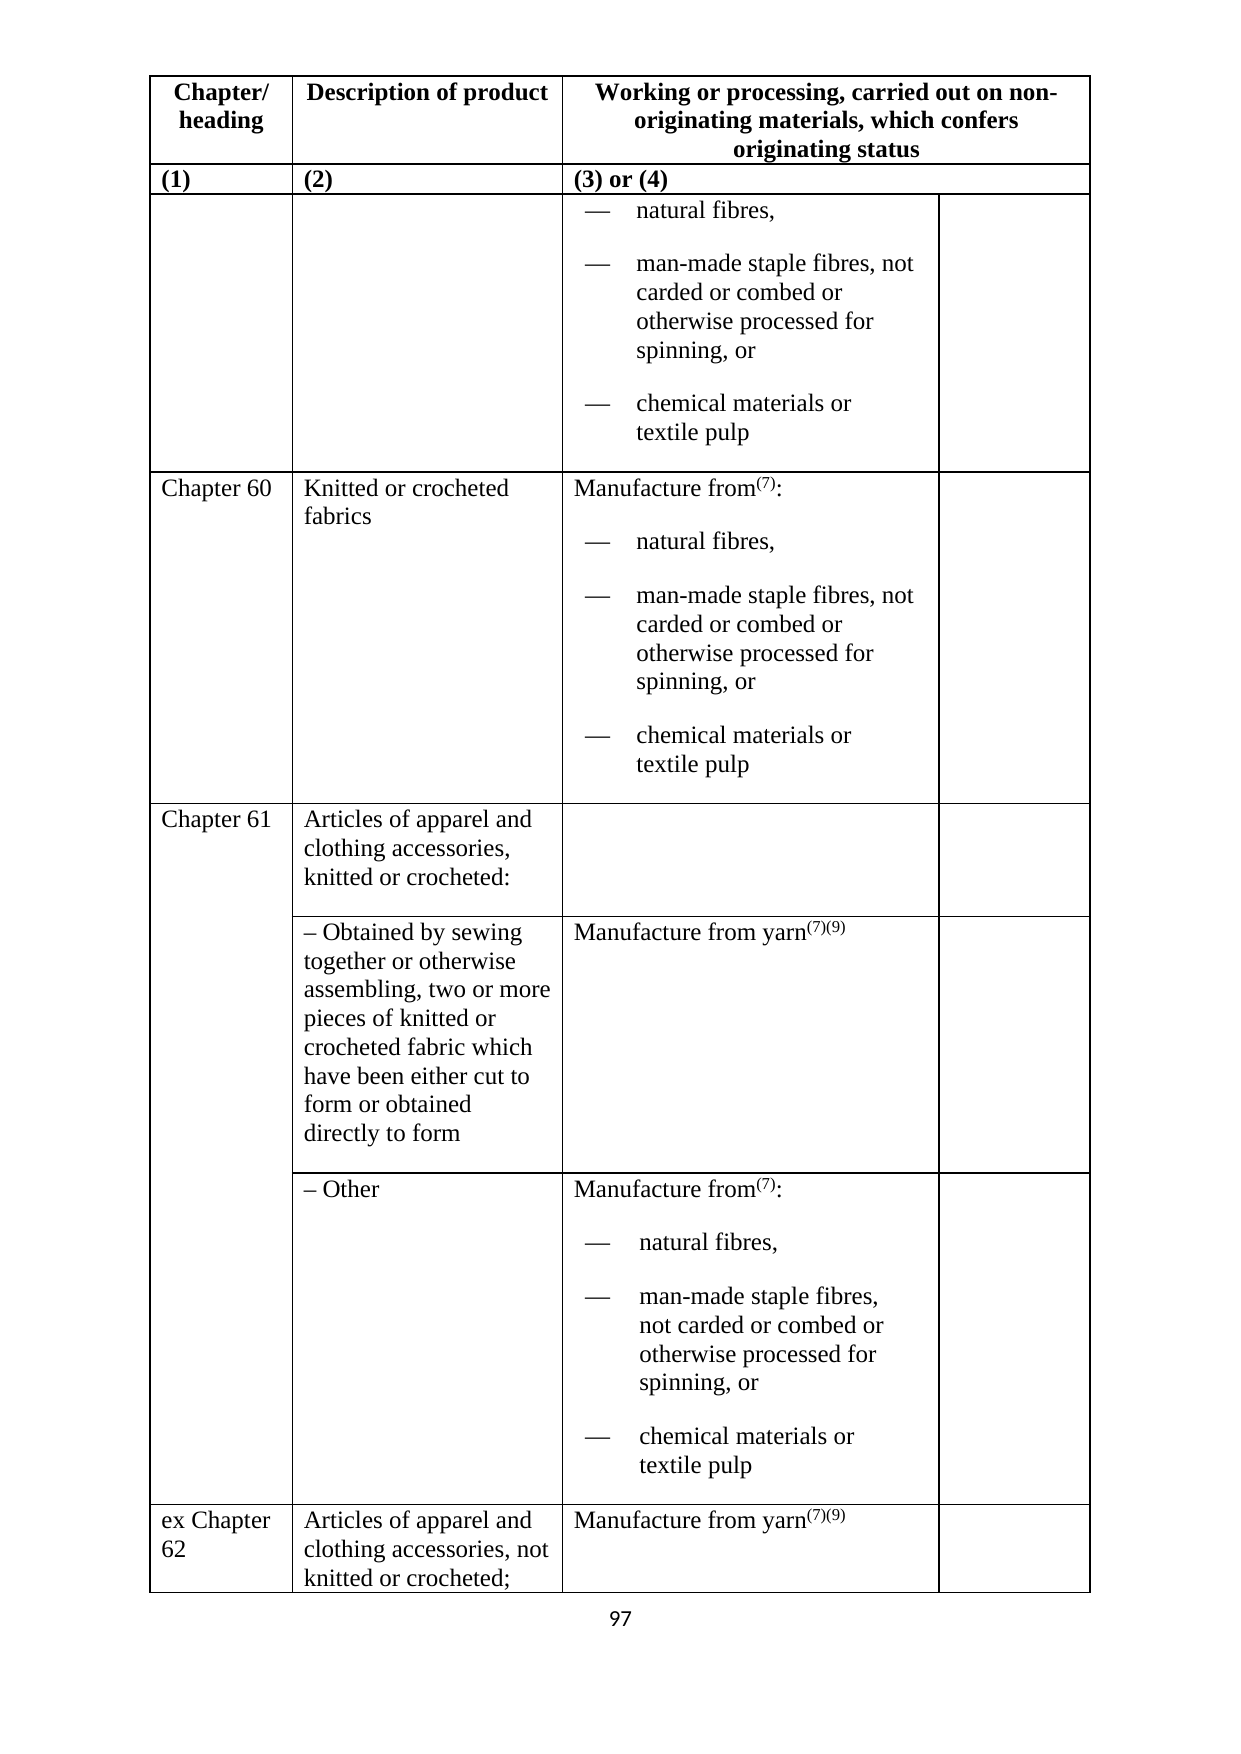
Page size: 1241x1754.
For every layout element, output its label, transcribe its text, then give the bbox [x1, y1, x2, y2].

table_cell Manufacture from(7): [563, 1174, 938, 1504]
table_cell — [574, 249, 625, 388]
table_header Working or processing, carried out on non-originating materials, which confers originating status [563, 77, 1089, 163]
table_cell [151, 1172, 292, 1504]
table_cell — [574, 195, 625, 248]
table_cell man-made staple fibres, not carded or combed or otherwise processed for spinning, or [625, 249, 928, 388]
table_cell [940, 917, 1089, 1172]
table_cell chemical materials or textile pulp [625, 389, 928, 471]
table_cell Chapter 60 [151, 473, 292, 803]
table_cell chemical materials or textile pulp [628, 1421, 928, 1504]
table_cell (2) [293, 165, 562, 193]
table_header — [574, 526, 625, 580]
table_cell man-made staple fibres, not carded or combed or otherwise processed for spinning, or [628, 1281, 928, 1421]
table_header natural fibres, [628, 1228, 928, 1281]
table_cell – Other [293, 1174, 562, 1504]
table_cell [151, 916, 292, 1172]
table_cell natural fibres, [625, 195, 928, 248]
table_cell [940, 195, 1089, 471]
table_cell — [574, 1421, 628, 1504]
table_cell [151, 195, 292, 471]
table_cell Manufacture from yarn(7)(9) [563, 917, 938, 1172]
table_header natural fibres, [625, 526, 928, 580]
table_cell [940, 804, 1089, 916]
table_cell chemical materials or textile pulp [625, 720, 928, 803]
table_cell [940, 1505, 1089, 1592]
table_header — [574, 1228, 628, 1281]
table_header Description of product [293, 77, 562, 163]
table_cell man-made staple fibres, not carded or combed or otherwise processed for spinning, or [625, 580, 928, 720]
table_cell [563, 195, 938, 471]
table_cell Manufacture from(7): [563, 473, 938, 803]
table_cell – Obtained by sewing together or otherwise assembling, two or more pieces of knitted or crocheted fabric which have been either cut to form or obtained directly to form [293, 917, 562, 1172]
table_cell [563, 804, 938, 916]
table_cell — [574, 1281, 628, 1421]
table_cell Articles of apparel and clothing accessories, not knitted or crocheted; [293, 1505, 562, 1592]
table_cell Chapter 61 [151, 804, 292, 916]
table_cell [940, 473, 1089, 803]
table_cell — [574, 389, 625, 471]
table_header Chapter/ heading [151, 77, 292, 163]
table_cell [940, 1174, 1089, 1504]
table_cell Manufacture from yarn(7)(9) [563, 1505, 938, 1592]
table_cell — [574, 580, 625, 720]
table_cell — [574, 720, 625, 803]
table_cell (1) [151, 165, 292, 193]
table_cell (3) or (4) [563, 165, 1089, 193]
table_cell ex Chapter 62 [151, 1505, 292, 1592]
table_cell Knitted or crocheted fabrics [293, 473, 562, 803]
table_cell Articles of apparel and clothing accessories, knitted or crocheted: [293, 804, 562, 916]
table_cell [293, 195, 562, 471]
